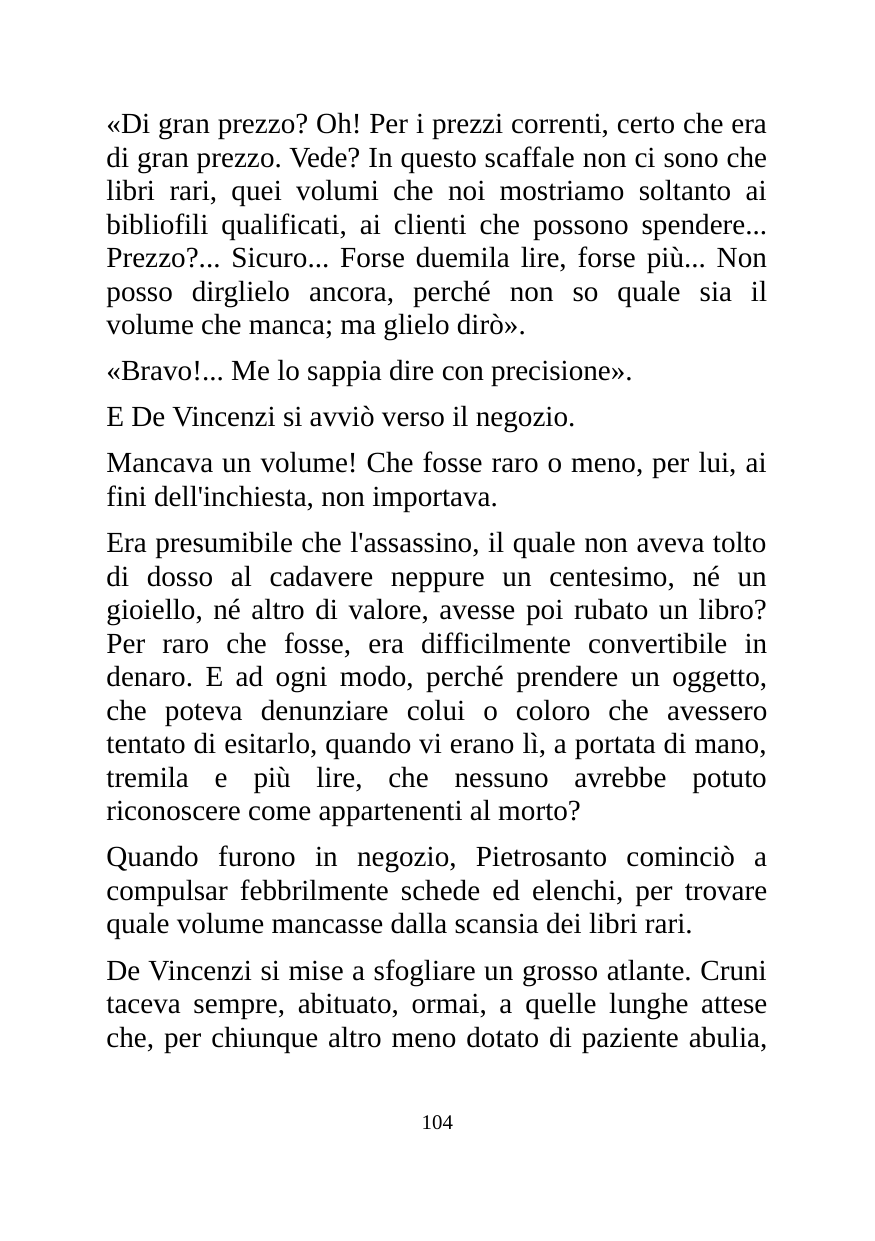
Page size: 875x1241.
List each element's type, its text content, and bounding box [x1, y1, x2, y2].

text De Vincenzi si mise a sfogliare un grosso atlante. Cruni taceva sempre, abituato, ormai, a quelle lunghe attese che, per chiunque altro meno dotato di paziente abulia, [106, 953, 768, 1053]
text E De Vincenzi si avviò verso il negozio. [106, 399, 768, 433]
text «Bravo!... Me lo sappia dire con precisione». [106, 353, 768, 387]
text Mancava un volume! Che fosse raro o meno, per lui, ai fini dell'inchiesta, non importava. [106, 446, 768, 513]
text «Di gran prezzo? Oh! Per i prezzi correnti, certo che era di gran prezzo. Vede? In questo scaffale non ci sono che libri rari, quei volumi che noi mostriamo soltanto ai bibliofili qualificati, ai clienti che possono spendere... Prezzo?... Sicuro... Forse duemila lire, forse più... Non posso dirglielo ancora, perché non so quale sia il volume che manca; ma glielo dirò». [106, 106, 768, 341]
text Era presumibile che l'assassino, il quale non aveva tolto di dosso al cadavere neppure un centesimo, né un gioiello, né altro di valore, avesse poi rubato un libro? Per raro che fosse, era difficilmente convertibile in denaro. E ad ogni modo, perché prendere un oggetto, che poteva denunziare colui o coloro che avessero tentato di esitarlo, quando vi erano lì, a portata di mano, tremila e più lire, che nessuno avrebbe potuto riconoscere come appartenenti al morto? [106, 525, 768, 827]
text Quando furono in negozio, Pietrosanto cominciò a compulsar febbrilmente schede ed elenchi, per trovare quale volume mancasse dalla scansia dei libri rari. [106, 839, 768, 940]
